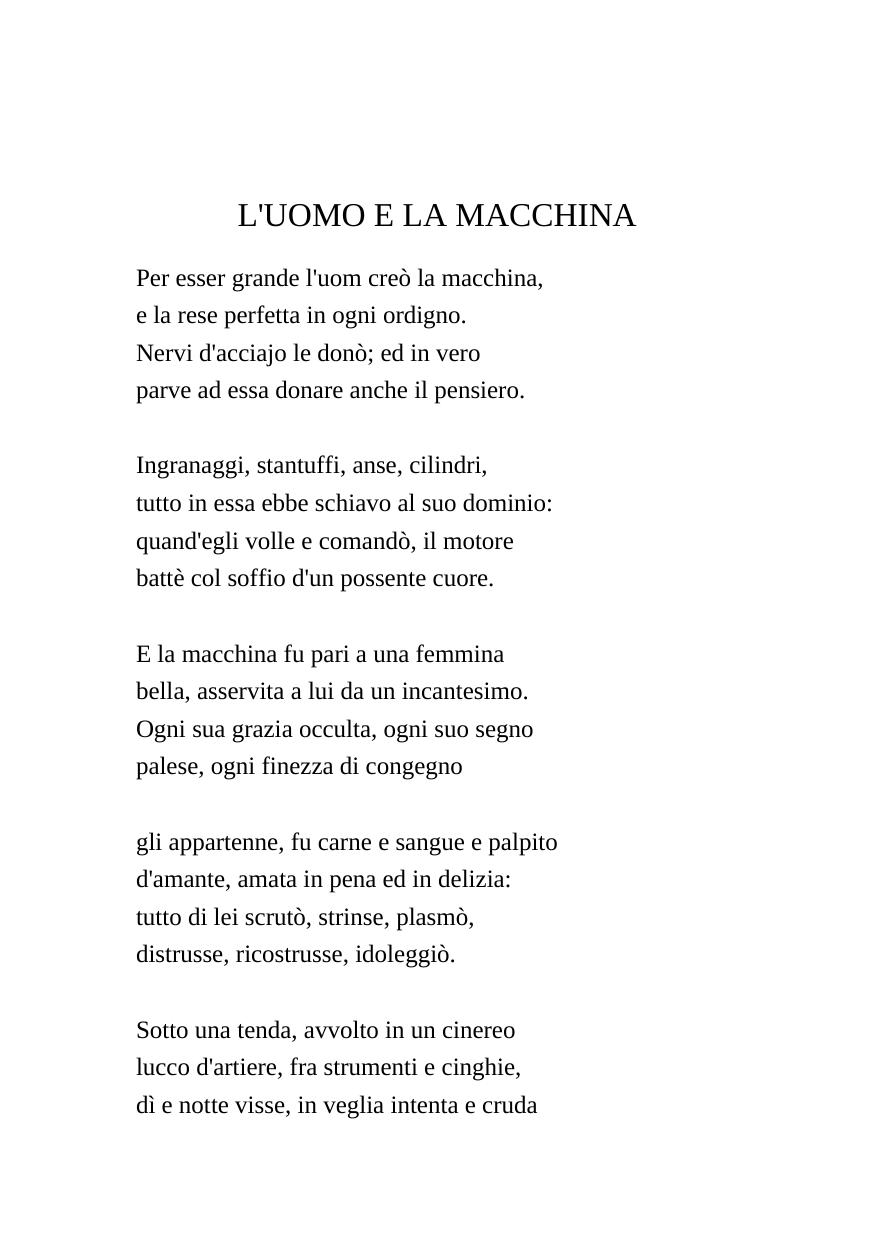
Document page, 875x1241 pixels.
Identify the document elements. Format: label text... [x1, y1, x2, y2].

text Ogni sua grazia occulta, ogni suo segno [106, 714, 768, 743]
text d'amante, amata in pena ed in delizia: [106, 864, 768, 893]
text e la rese perfetta in ogni ordigno. [106, 300, 768, 329]
subtitle L'UOMO E LA MACCHINA [106, 195, 768, 233]
text distrusse, ricostrusse, idoleggiò. [106, 939, 768, 968]
text battè col soffio d'un possente cuore. [106, 563, 768, 592]
text Sotto una tenda, avvolto in un cinereo [106, 1015, 768, 1043]
text bella, asservita a lui da un incantesimo. [106, 676, 768, 705]
text tutto di lei scrutò, strinse, plasmò, [106, 902, 768, 931]
text E la macchina fu pari a una femmina [106, 639, 768, 667]
text dì e notte visse, in veglia intenta e cruda [106, 1090, 768, 1119]
text Per esser grande l'uom creò la macchina, [106, 263, 768, 291]
text parve ad essa donare anche il pensiero. [106, 375, 768, 404]
text Nervi d'acciajo le donò; ed in vero [106, 338, 768, 367]
text lucco d'artiere, fra strumenti e cinghie, [106, 1052, 768, 1081]
text gli appartenne, fu carne e sangue e palpito [106, 827, 768, 855]
text quand'egli volle e comandò, il motore [106, 526, 768, 554]
text Ingranaggi, stantuffi, anse, cilindri, [106, 451, 768, 479]
text tutto in essa ebbe schiavo al suo dominio: [106, 488, 768, 517]
text palese, ogni finezza di congegno [106, 751, 768, 780]
